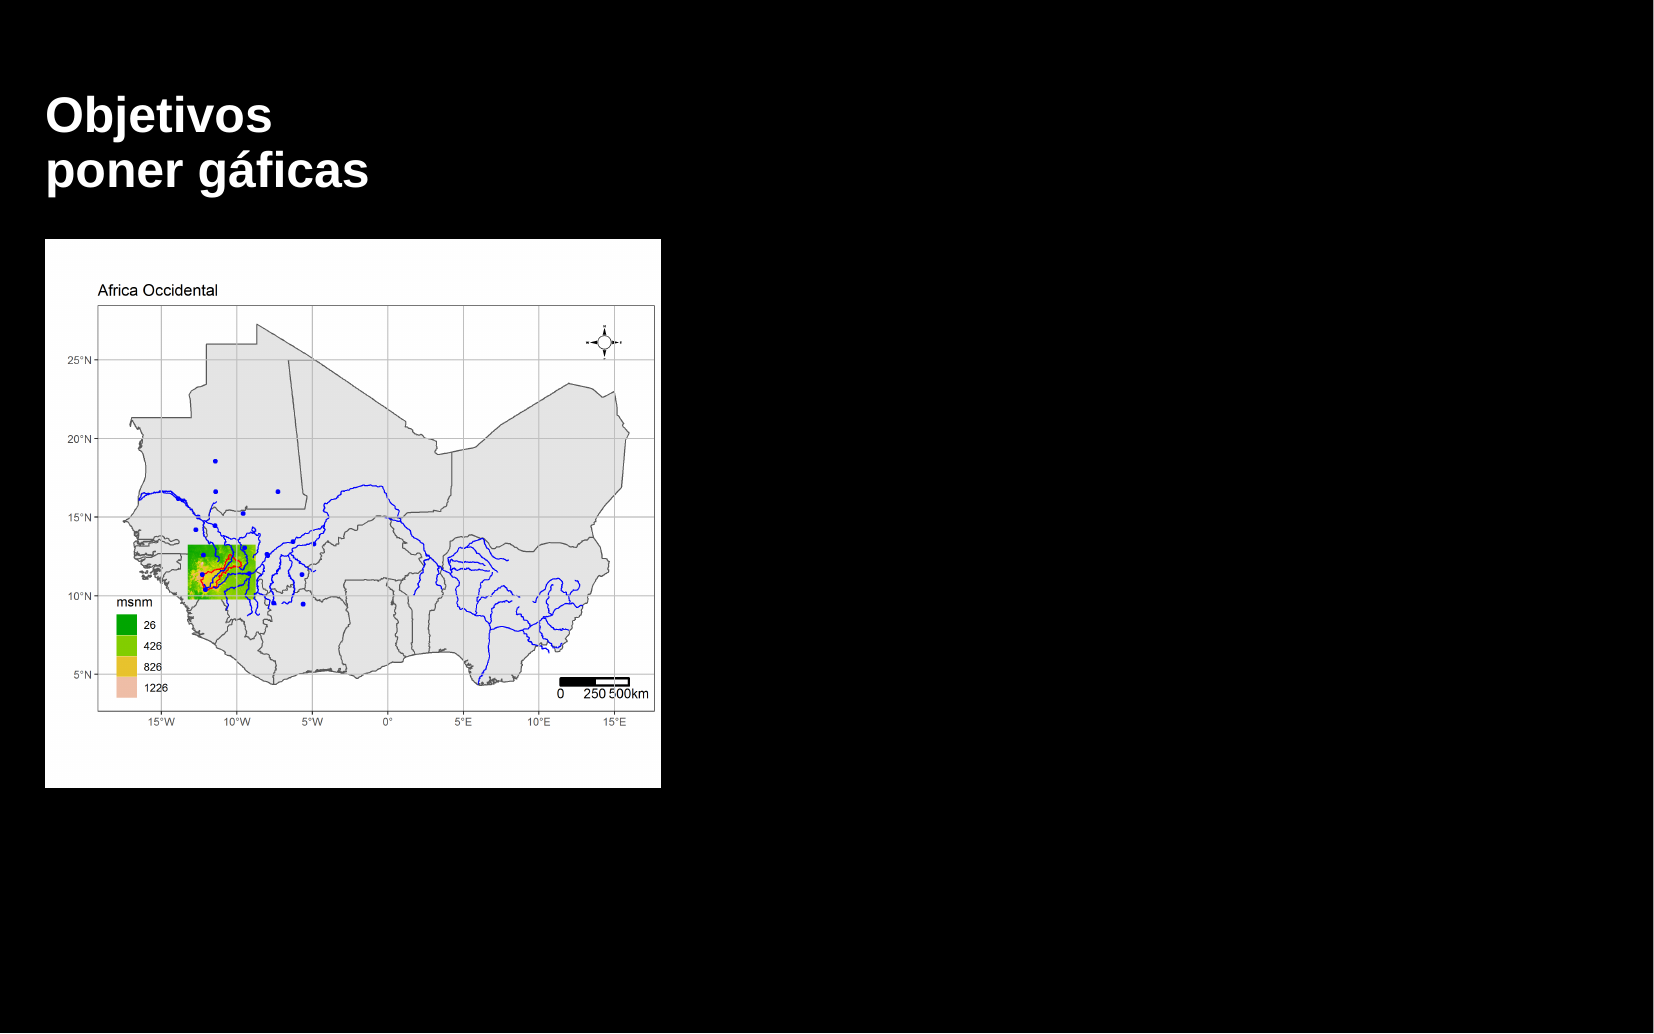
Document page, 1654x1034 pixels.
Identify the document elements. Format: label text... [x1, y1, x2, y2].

title Objetivos poner gáficas [45, 86, 1591, 199]
picture [45, 239, 661, 788]
